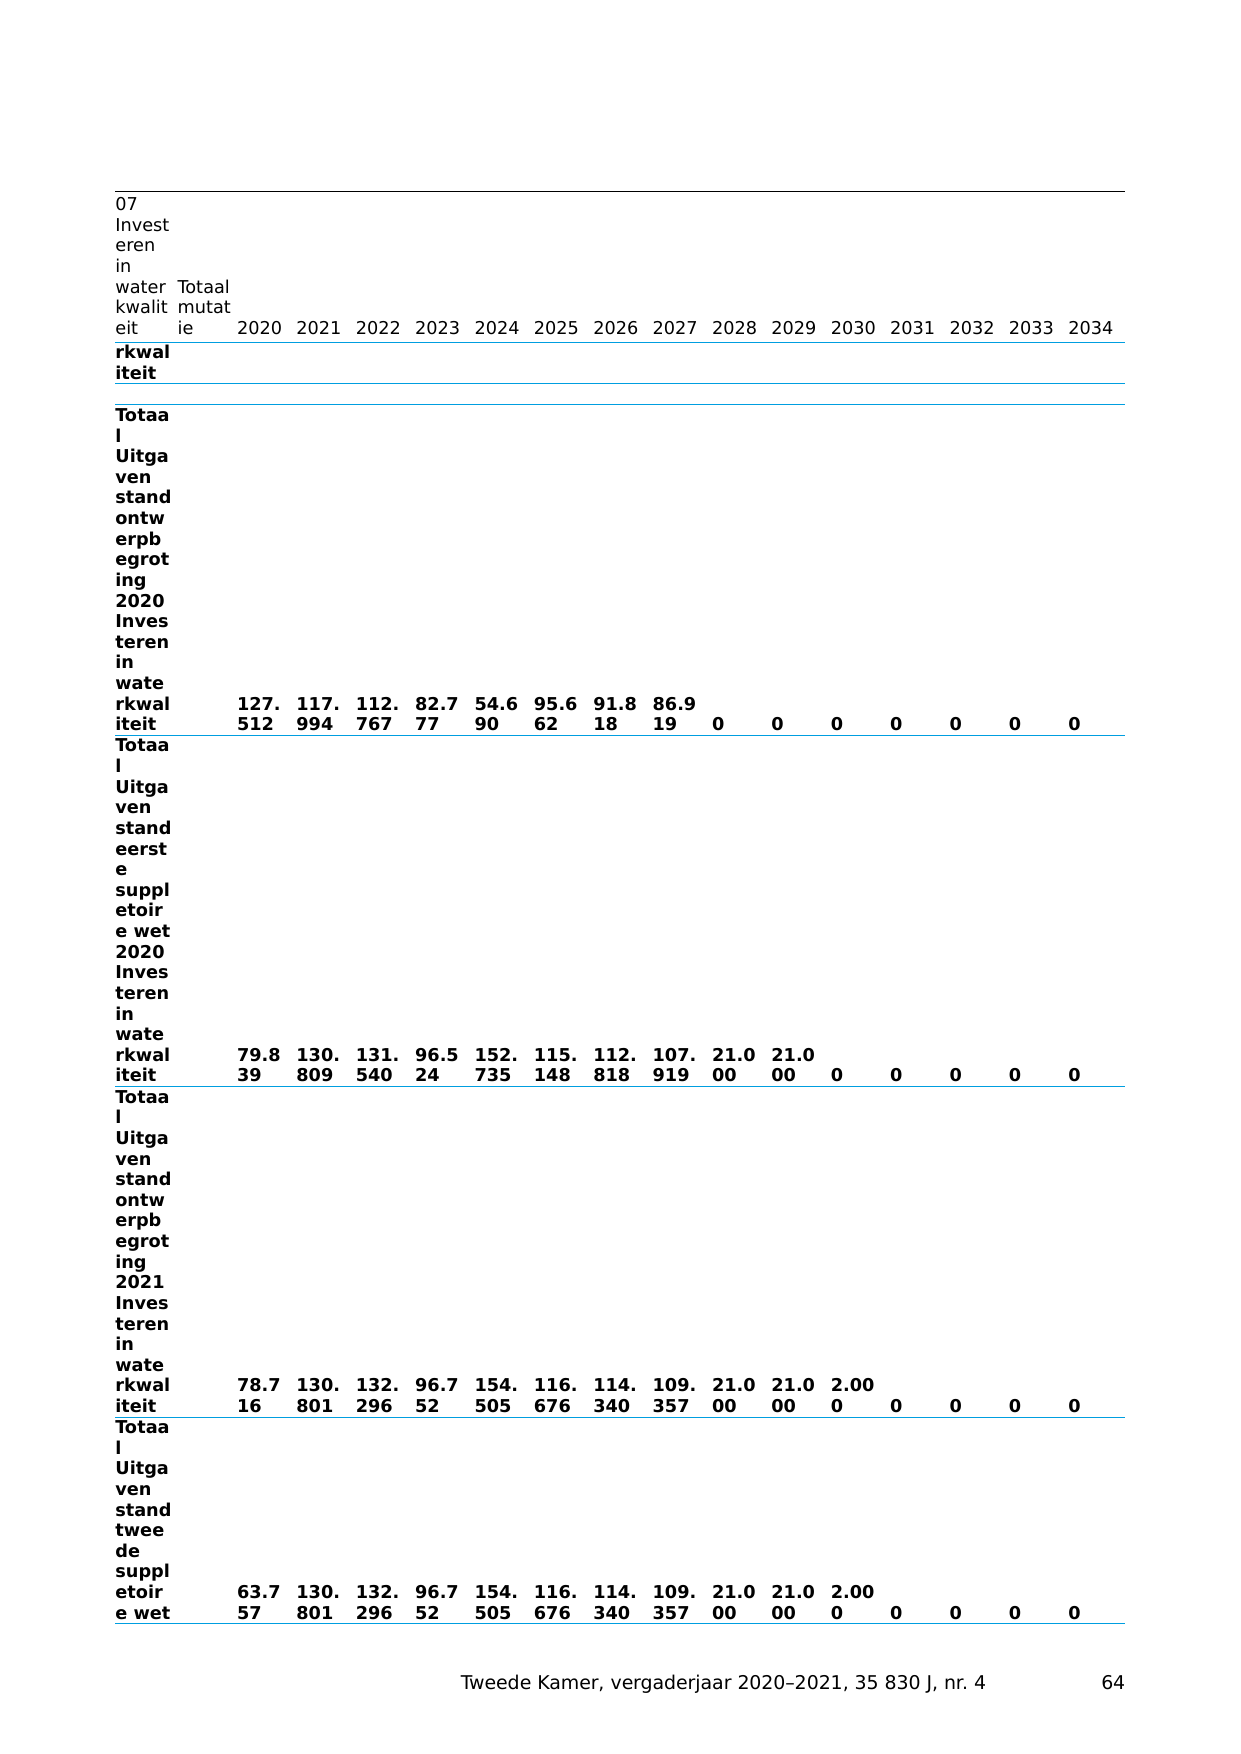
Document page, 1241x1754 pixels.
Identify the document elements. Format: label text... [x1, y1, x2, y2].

table_cell [234, 343, 293, 383]
table_cell 0 [946, 1418, 1006, 1623]
table_cell [471, 343, 531, 383]
table_cell 116.676 [531, 1087, 590, 1417]
table_cell 132.296 [353, 1418, 412, 1623]
table_cell [175, 736, 234, 1086]
table_cell 154.505 [471, 1087, 531, 1417]
table_header 2026 [590, 192, 649, 341]
table_cell 21.000 [709, 1418, 768, 1623]
table_cell [293, 384, 353, 404]
table_cell 0 [1065, 405, 1125, 735]
table_cell 0 [887, 1418, 946, 1623]
table_header Totaal mutatie [175, 192, 234, 341]
table_cell 131.540 [353, 736, 412, 1086]
table_cell 96.752 [412, 1087, 471, 1417]
table_cell 130.801 [293, 1418, 353, 1623]
table_cell 130.809 [293, 736, 353, 1086]
table_cell 114.340 [590, 1418, 649, 1623]
table_header 07 Investeren in waterkwaliteit [115, 192, 174, 341]
table_cell [709, 343, 768, 383]
table_cell Totaal Uitgaven stand tweede suppletoire wet [115, 1418, 174, 1623]
table_cell [353, 343, 412, 383]
table_cell 0 [946, 405, 1006, 735]
table_cell [175, 1087, 234, 1417]
table_header 2027 [650, 192, 709, 341]
table_cell 152.735 [471, 736, 531, 1086]
table_cell 79.839 [234, 736, 293, 1086]
table_cell 109.357 [650, 1087, 709, 1417]
table_cell 0 [887, 736, 946, 1086]
table_cell 82.777 [412, 405, 471, 735]
table_cell [1006, 343, 1065, 383]
table_cell 127.512 [234, 405, 293, 735]
table_cell [946, 343, 1006, 383]
table_cell [887, 343, 946, 383]
table_cell [650, 343, 709, 383]
table_cell 0 [828, 405, 887, 735]
table_cell 21.000 [709, 736, 768, 1086]
table_cell 95.662 [531, 405, 590, 735]
table_cell [590, 343, 649, 383]
table_header 2028 [709, 192, 768, 341]
table_cell [175, 343, 234, 383]
table_cell 132.296 [353, 1087, 412, 1417]
table_cell 0 [828, 736, 887, 1086]
table_cell 54.690 [471, 405, 531, 735]
table_cell [412, 343, 471, 383]
table_cell 96.524 [412, 736, 471, 1086]
table_cell 154.505 [471, 1418, 531, 1623]
table_cell 0 [887, 1087, 946, 1417]
table_cell 0 [946, 736, 1006, 1086]
table_header 2029 [768, 192, 828, 341]
table_header 2022 [353, 192, 412, 341]
table_cell 21.000 [768, 1418, 828, 1623]
table_cell 107.919 [650, 736, 709, 1086]
table_cell 0 [946, 1087, 1006, 1417]
table_cell [768, 384, 828, 404]
table_header 2024 [471, 192, 531, 341]
table_header 2032 [946, 192, 1006, 341]
table_cell 63.757 [234, 1418, 293, 1623]
table_header 2031 [887, 192, 946, 341]
table_cell 130.801 [293, 1087, 353, 1417]
table_cell 96.752 [412, 1418, 471, 1623]
table_cell [412, 384, 471, 404]
table_cell 2.000 [828, 1418, 887, 1623]
table_cell [828, 343, 887, 383]
table_cell rkwaliteit [115, 343, 174, 383]
table_header 2023 [412, 192, 471, 341]
table_cell Totaal Uitgaven stand ontwerpbegroting 2020 Investeren in waterkwaliteit [115, 405, 174, 735]
table_cell 112.767 [353, 405, 412, 735]
table_cell [709, 384, 768, 404]
table_cell 86.919 [650, 405, 709, 735]
table_cell [768, 343, 828, 383]
table_cell [1065, 343, 1125, 383]
table_header 2033 [1006, 192, 1065, 341]
table_header 2034 [1065, 192, 1125, 341]
table_cell 78.716 [234, 1087, 293, 1417]
table_cell 2.000 [828, 1087, 887, 1417]
table_cell 0 [768, 405, 828, 735]
table_cell 21.000 [768, 736, 828, 1086]
table_cell [353, 384, 412, 404]
table_cell [175, 1418, 234, 1623]
table_cell [234, 384, 293, 404]
table_cell [1006, 384, 1065, 404]
table_cell [115, 384, 174, 404]
table_cell 21.000 [768, 1087, 828, 1417]
table_cell [946, 384, 1006, 404]
table_cell 0 [1065, 1087, 1125, 1417]
table_cell 21.000 [709, 1087, 768, 1417]
table_cell 0 [1065, 1418, 1125, 1623]
table_cell 115.148 [531, 736, 590, 1086]
table_cell [175, 384, 234, 404]
table_cell 0 [1006, 1418, 1065, 1623]
table_cell 0 [1006, 736, 1065, 1086]
table_cell 0 [1065, 736, 1125, 1086]
table_cell [293, 343, 353, 383]
table_header 2025 [531, 192, 590, 341]
table_cell 117.994 [293, 405, 353, 735]
table_cell Totaal Uitgaven stand eerste suppletoire wet 2020 Investeren in waterkwaliteit [115, 736, 174, 1086]
table_cell [175, 405, 234, 735]
table_cell 114.340 [590, 1087, 649, 1417]
table_cell [471, 384, 531, 404]
table_header 2020 [234, 192, 293, 341]
table_cell 109.357 [650, 1418, 709, 1623]
table_cell [531, 384, 590, 404]
table_cell [590, 384, 649, 404]
table_cell [887, 384, 946, 404]
table_cell 0 [1006, 1087, 1065, 1417]
table_header 2021 [293, 192, 353, 341]
table_cell 91.818 [590, 405, 649, 735]
table_cell Totaal Uitgaven stand ontwerpbegroting 2021 Investeren in waterkwaliteit [115, 1087, 174, 1417]
table_cell 112.818 [590, 736, 649, 1086]
table_header 2030 [828, 192, 887, 341]
table_cell 0 [1006, 405, 1065, 735]
table_cell [650, 384, 709, 404]
table_cell 0 [709, 405, 768, 735]
table_cell [1065, 384, 1125, 404]
table_cell [531, 343, 590, 383]
table_cell 0 [887, 405, 946, 735]
table_cell 116.676 [531, 1418, 590, 1623]
table_cell [828, 384, 887, 404]
